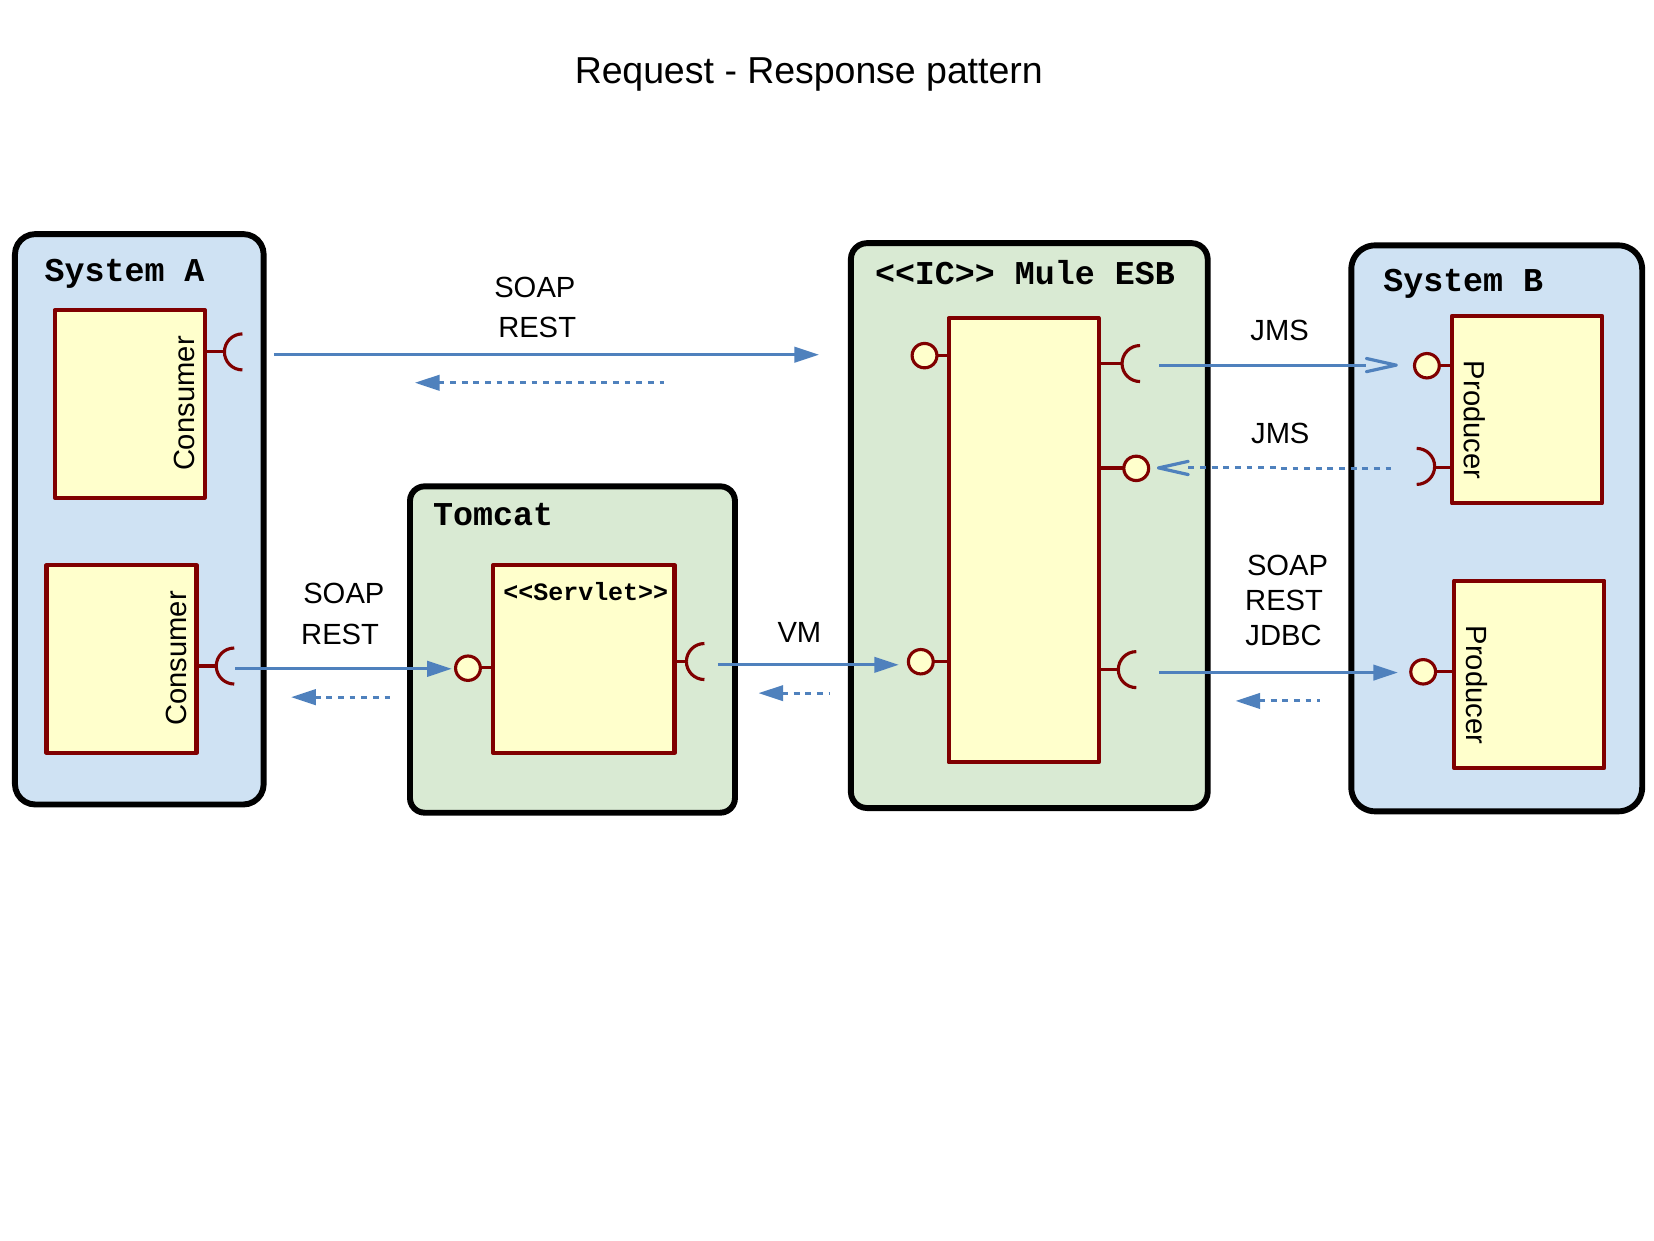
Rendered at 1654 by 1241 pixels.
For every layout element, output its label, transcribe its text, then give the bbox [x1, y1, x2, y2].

text_box Tomcat [418, 490, 729, 554]
text_box JMS [1235, 306, 1329, 355]
text_box Producer [1452, 600, 1503, 760]
text_box VM [762, 608, 837, 656]
text_box REST [286, 610, 394, 658]
text_box Consumer [149, 576, 200, 751]
text_box [850, 243, 1208, 809]
text_box SOAP [288, 569, 400, 618]
text_box REST [1230, 576, 1338, 624]
text_box System A [29, 246, 256, 360]
text_box System B [1368, 256, 1634, 365]
text_box JDBC [1230, 611, 1337, 660]
text_box Consumer [157, 321, 208, 496]
text_box [409, 486, 736, 813]
text_box SOAP [479, 263, 591, 312]
text_box JMS [1236, 410, 1329, 458]
text_box <<IC>> Mule ESB [860, 249, 1201, 360]
text_box SOAP [1232, 541, 1344, 590]
text_box Request - Response pattern [560, 42, 1059, 100]
text_box REST [483, 312, 591, 352]
text_box [14, 234, 264, 805]
text_box Producer [1450, 335, 1501, 495]
text_box [1351, 245, 1643, 812]
text_box <<Servlet>> [488, 572, 696, 625]
